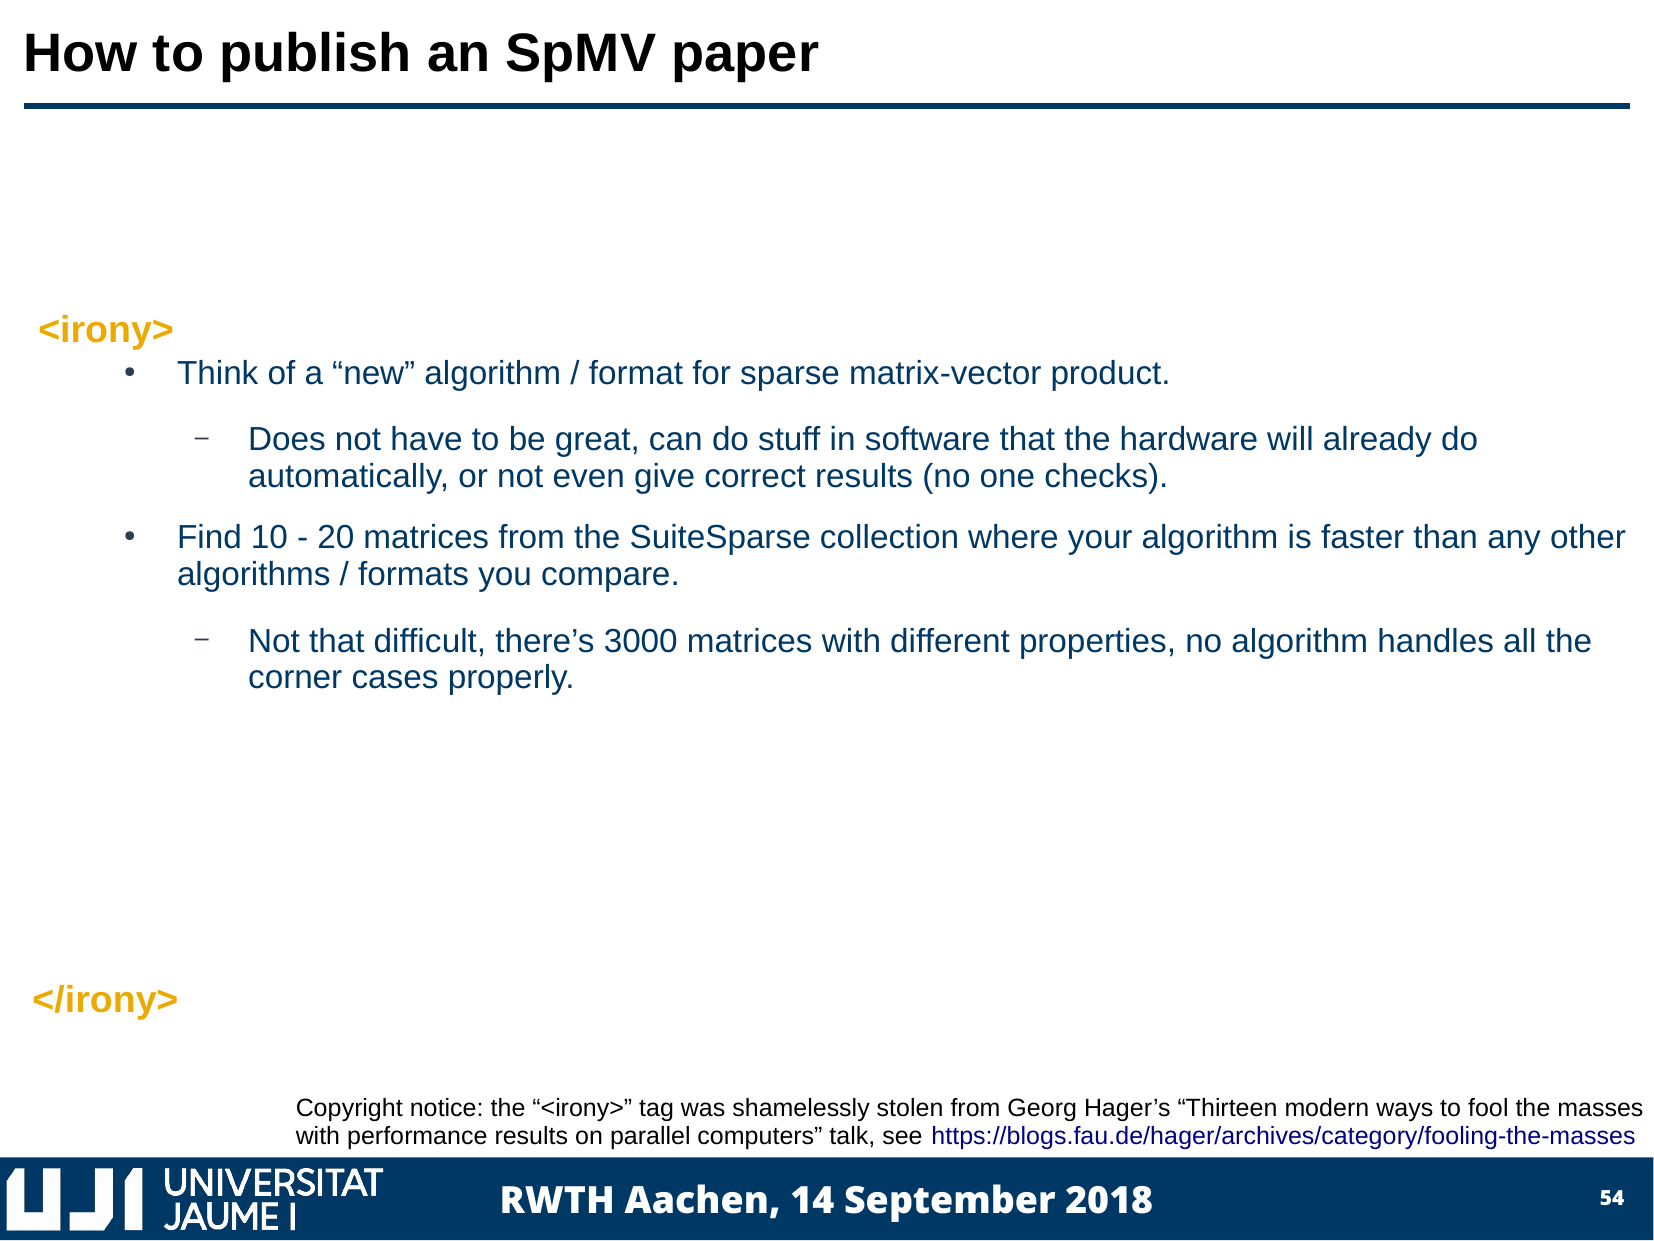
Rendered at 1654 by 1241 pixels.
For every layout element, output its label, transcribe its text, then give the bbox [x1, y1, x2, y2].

text_box [17, 970, 194, 1028]
list Think of a “new” algorithm / format for sparse matrix-vector product. Does not have to be great, can do stuff in software that the hardware will already do automatically, or not even give correct results (no one checks). Find 10 - 20 matrices from the SuiteSparse collection where your algorithm is faster than any other algorithms / formats you compare. Not that difficult, there’s 3000 matrices with different properties, no algorithm handles all the corner cases properly. [106, 354, 1630, 975]
picture [0, 1158, 390, 1241]
title How to publish an SpMV paper [23, 0, 1630, 107]
text_box Copyright notice: the “<irony>” tag was shamelessly stolen from Georg Hager’s “Thirteen modern ways to fool the masses with performance results on parallel computers” talk, see https://blogs.fau.de/hager/archives/category/fooling-the-masses [281, 1086, 1654, 1158]
text_box [23, 301, 190, 358]
